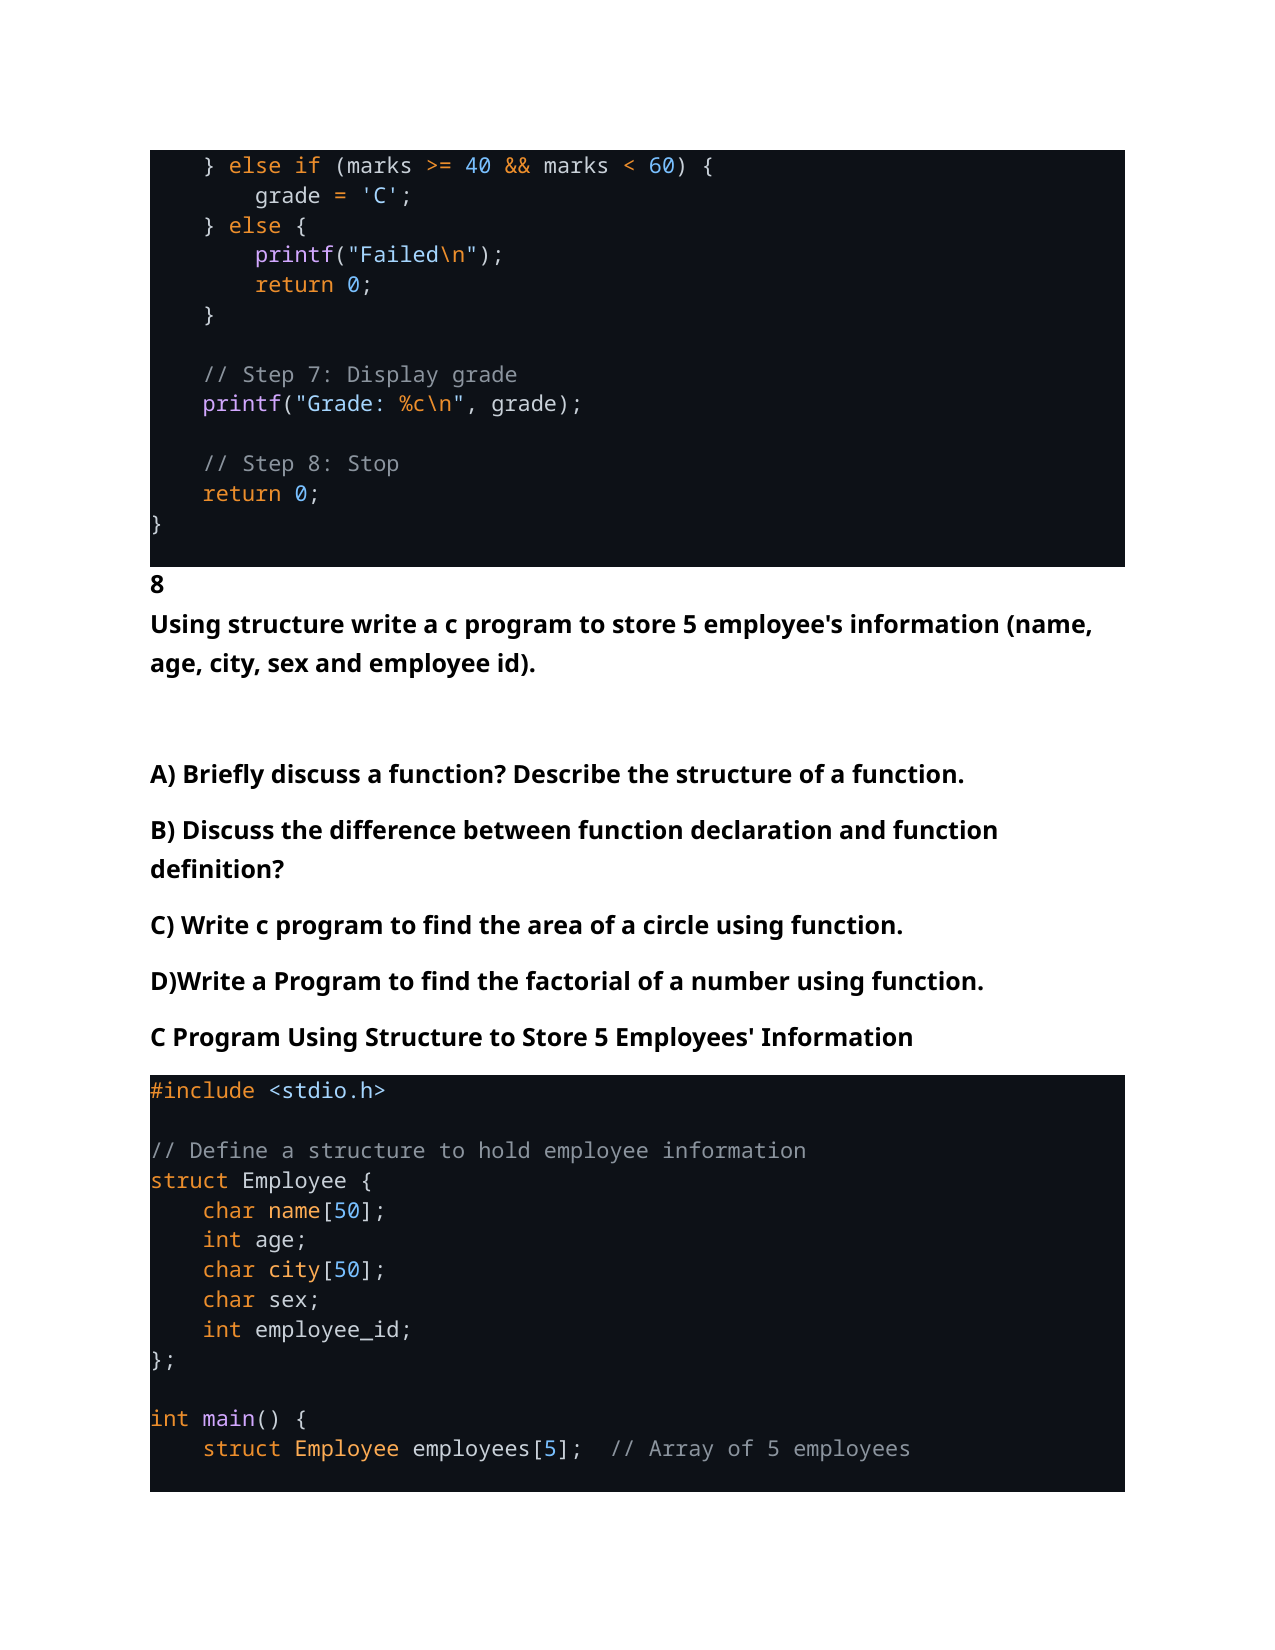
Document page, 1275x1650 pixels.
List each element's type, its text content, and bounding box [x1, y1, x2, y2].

text struct Employee employees[5]; // Array of 5 employees [150, 1433, 1125, 1463]
text A) Briefly discuss a function? Describe the structure of a function. [150, 757, 1125, 791]
text // Define a structure to hold employee information [150, 1135, 1125, 1165]
text char sex; [150, 1284, 1125, 1314]
text // Step 8: Stop [150, 448, 1125, 478]
text int main() { [150, 1403, 1125, 1433]
text #include <stdio.h> [150, 1075, 1125, 1105]
text } else if (marks >= 40 && marks < 60) { [150, 150, 1125, 180]
text C) Write c program to find the area of a circle using function. [150, 908, 1125, 942]
text return 0; [150, 269, 1125, 299]
text int employee_id; [150, 1314, 1125, 1343]
text int age; [150, 1224, 1125, 1254]
text grade = 'C'; [150, 180, 1125, 209]
text } else { [150, 209, 1125, 239]
text // Step 7: Display grade [150, 358, 1125, 388]
text char name[50]; [150, 1194, 1125, 1224]
text struct Employee { [150, 1165, 1125, 1194]
text B) Discuss the difference between function declaration and function definition? [150, 813, 1125, 886]
text 8 Using structure write a c program to store 5 employee's information (name, age, city, sex and employee id). [150, 567, 1125, 679]
text } [150, 299, 1125, 329]
text C Program Using Structure to Store 5 Employees' Information [150, 1019, 1125, 1054]
text printf("Failed\n"); [150, 239, 1125, 269]
text printf("Grade: %c\n", grade); [150, 388, 1125, 418]
text D)Write a Program to find the factorial of a number using function. [150, 964, 1125, 998]
text char city[50]; [150, 1254, 1125, 1284]
text return 0; [150, 478, 1125, 507]
text }; [150, 1343, 1125, 1373]
text } [150, 507, 1125, 537]
